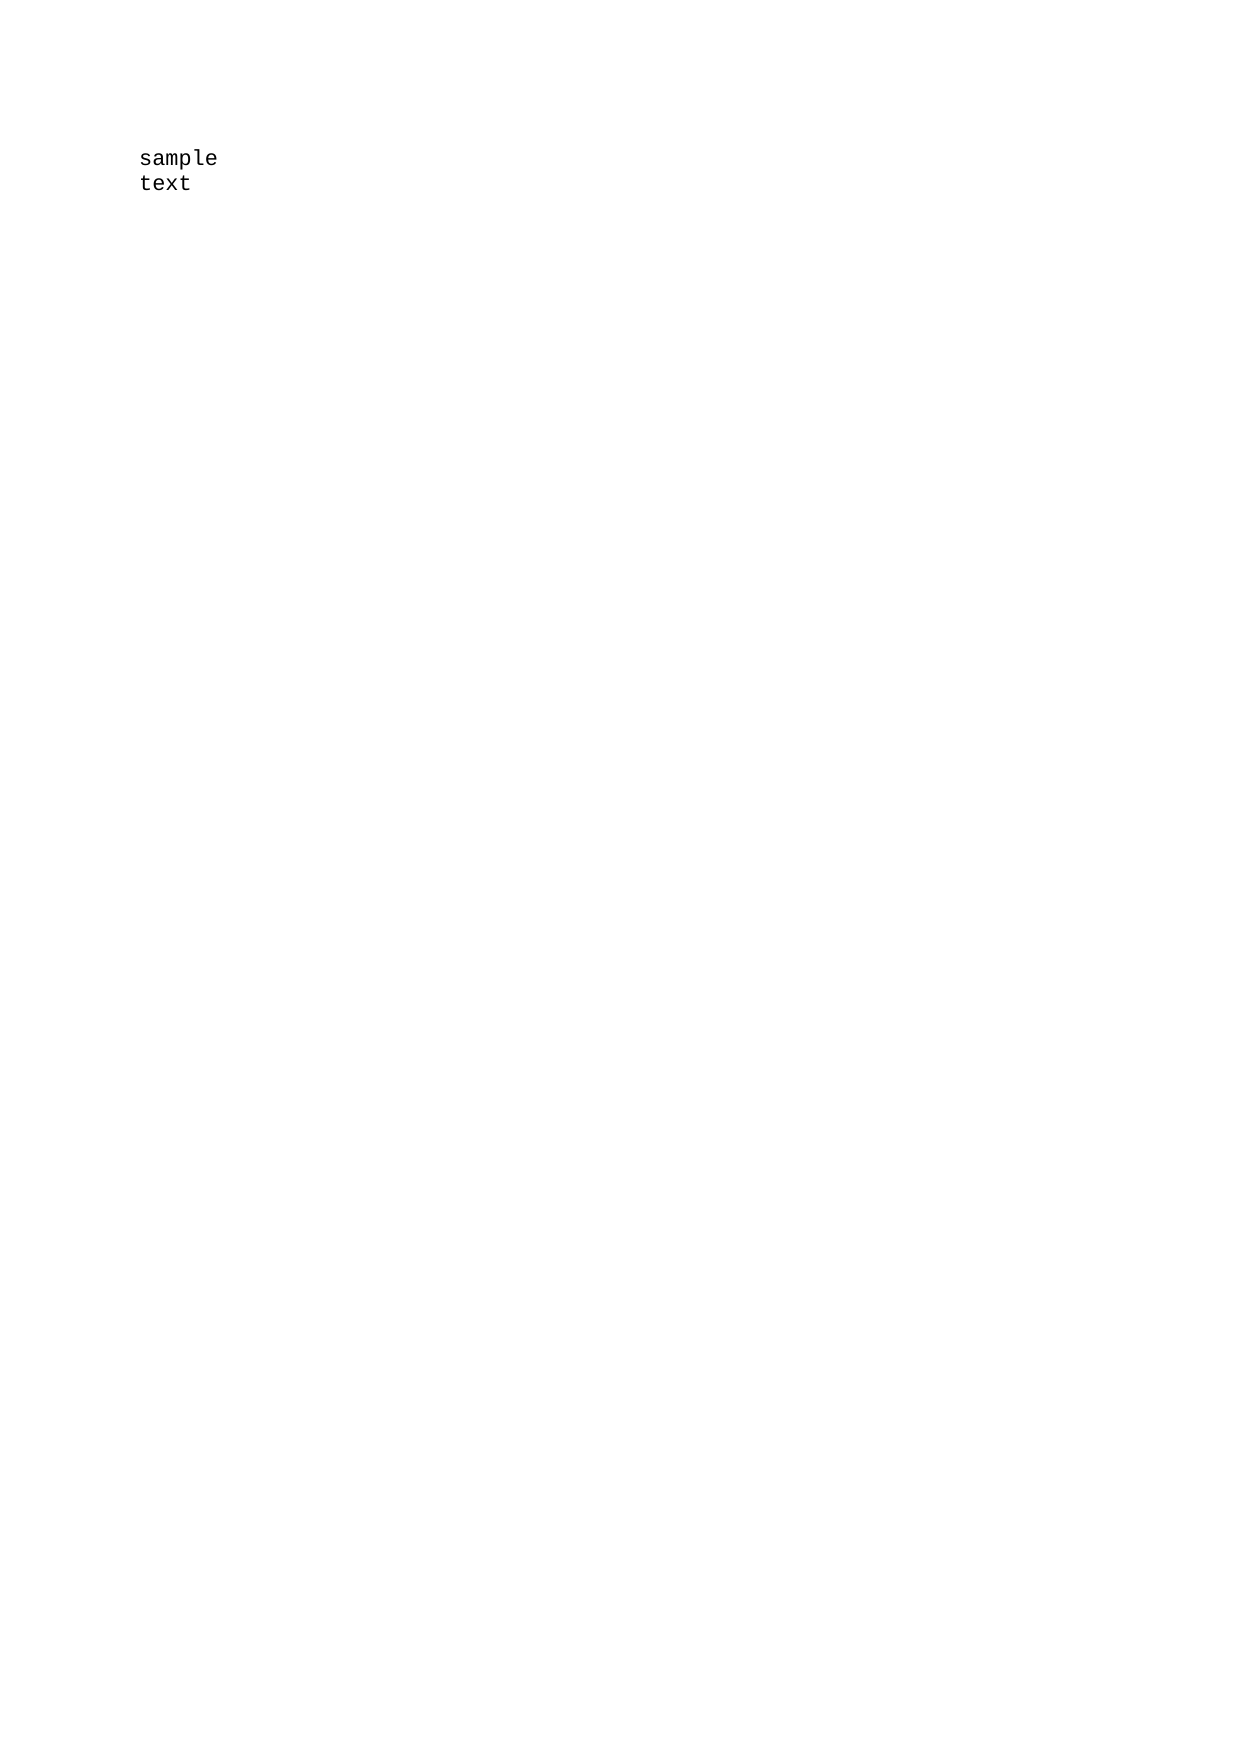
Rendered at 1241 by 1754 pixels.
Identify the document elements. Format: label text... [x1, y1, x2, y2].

text sample [139, 148, 1101, 172]
text text [139, 172, 1101, 197]
